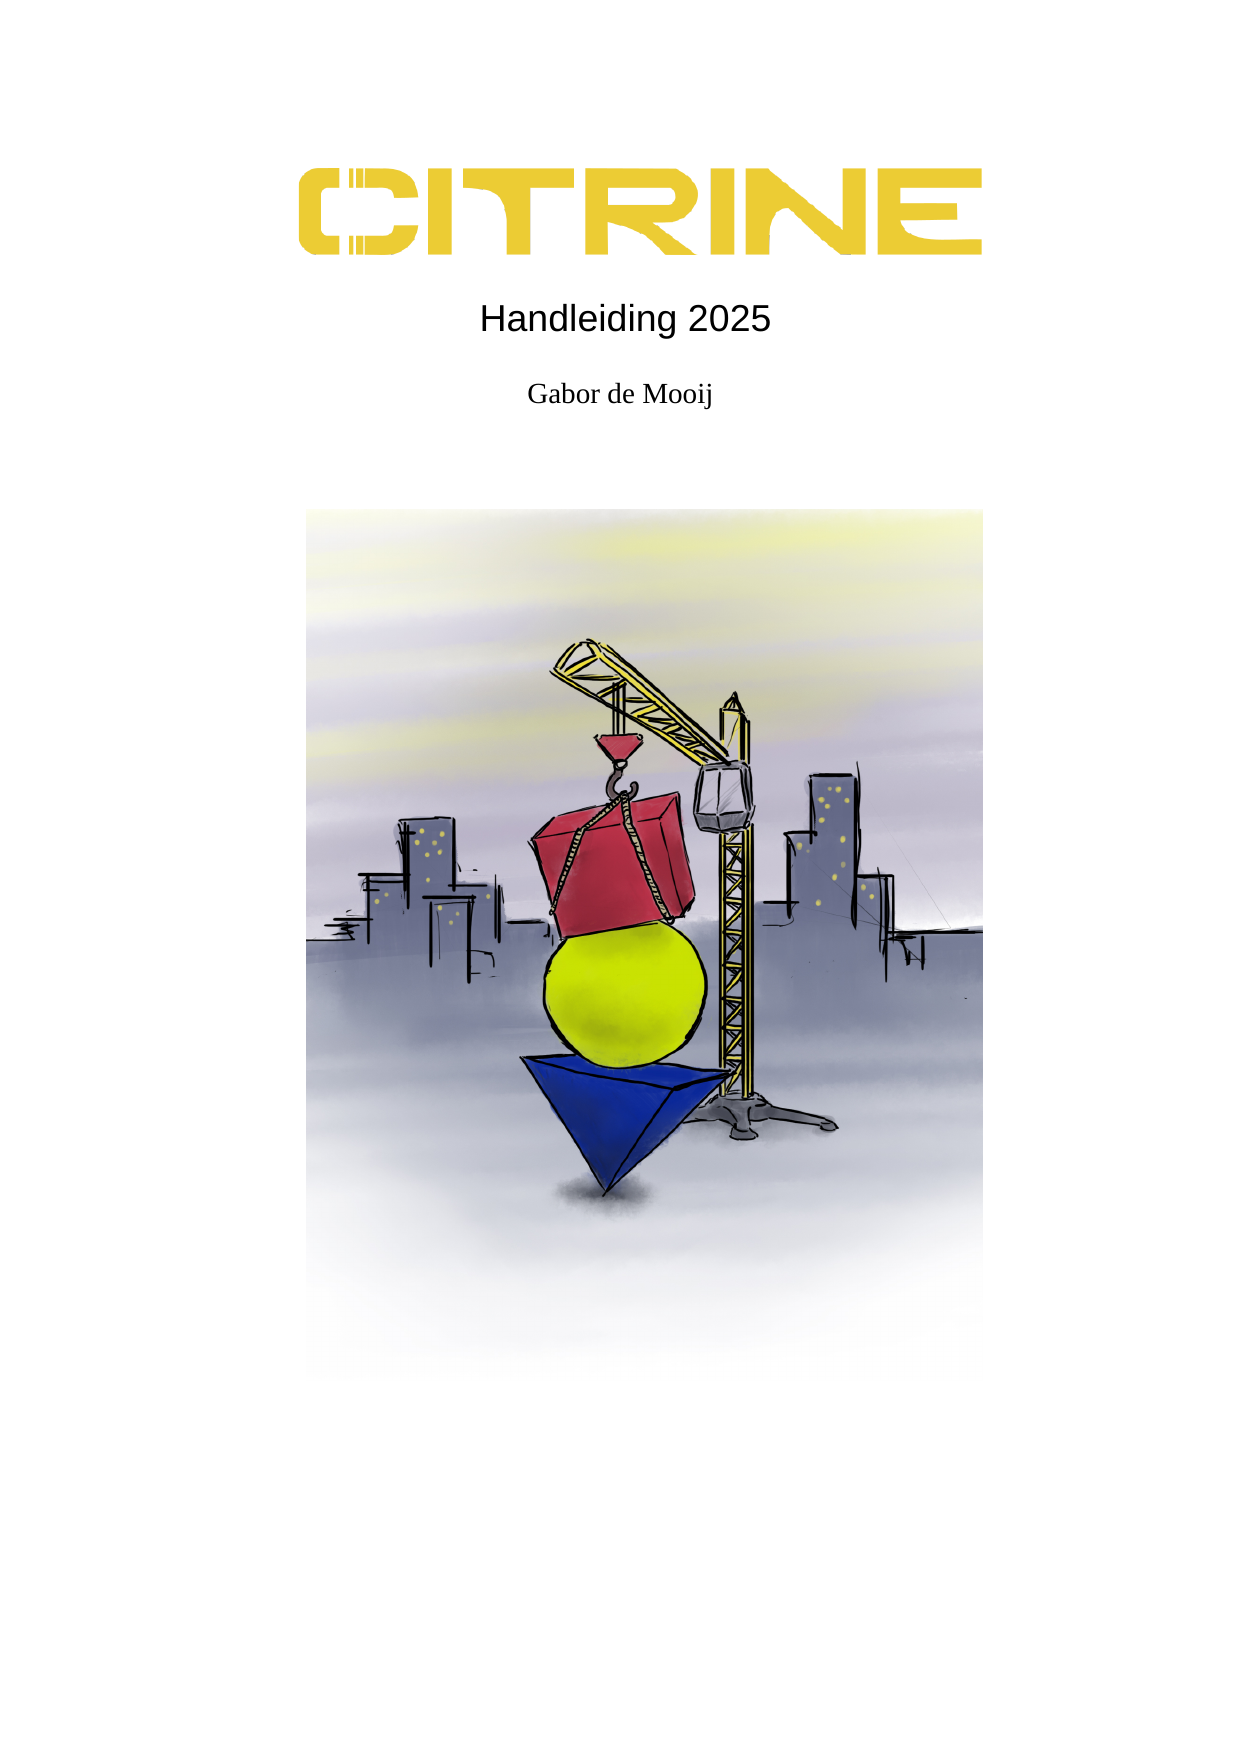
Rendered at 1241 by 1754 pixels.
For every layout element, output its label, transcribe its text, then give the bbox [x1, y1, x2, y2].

picture [298, 168, 982, 255]
title Gabor de Mooĳ [118, 377, 1122, 410]
subtitle Handleiding 2025 [118, 296, 1122, 339]
picture [306, 509, 983, 1381]
